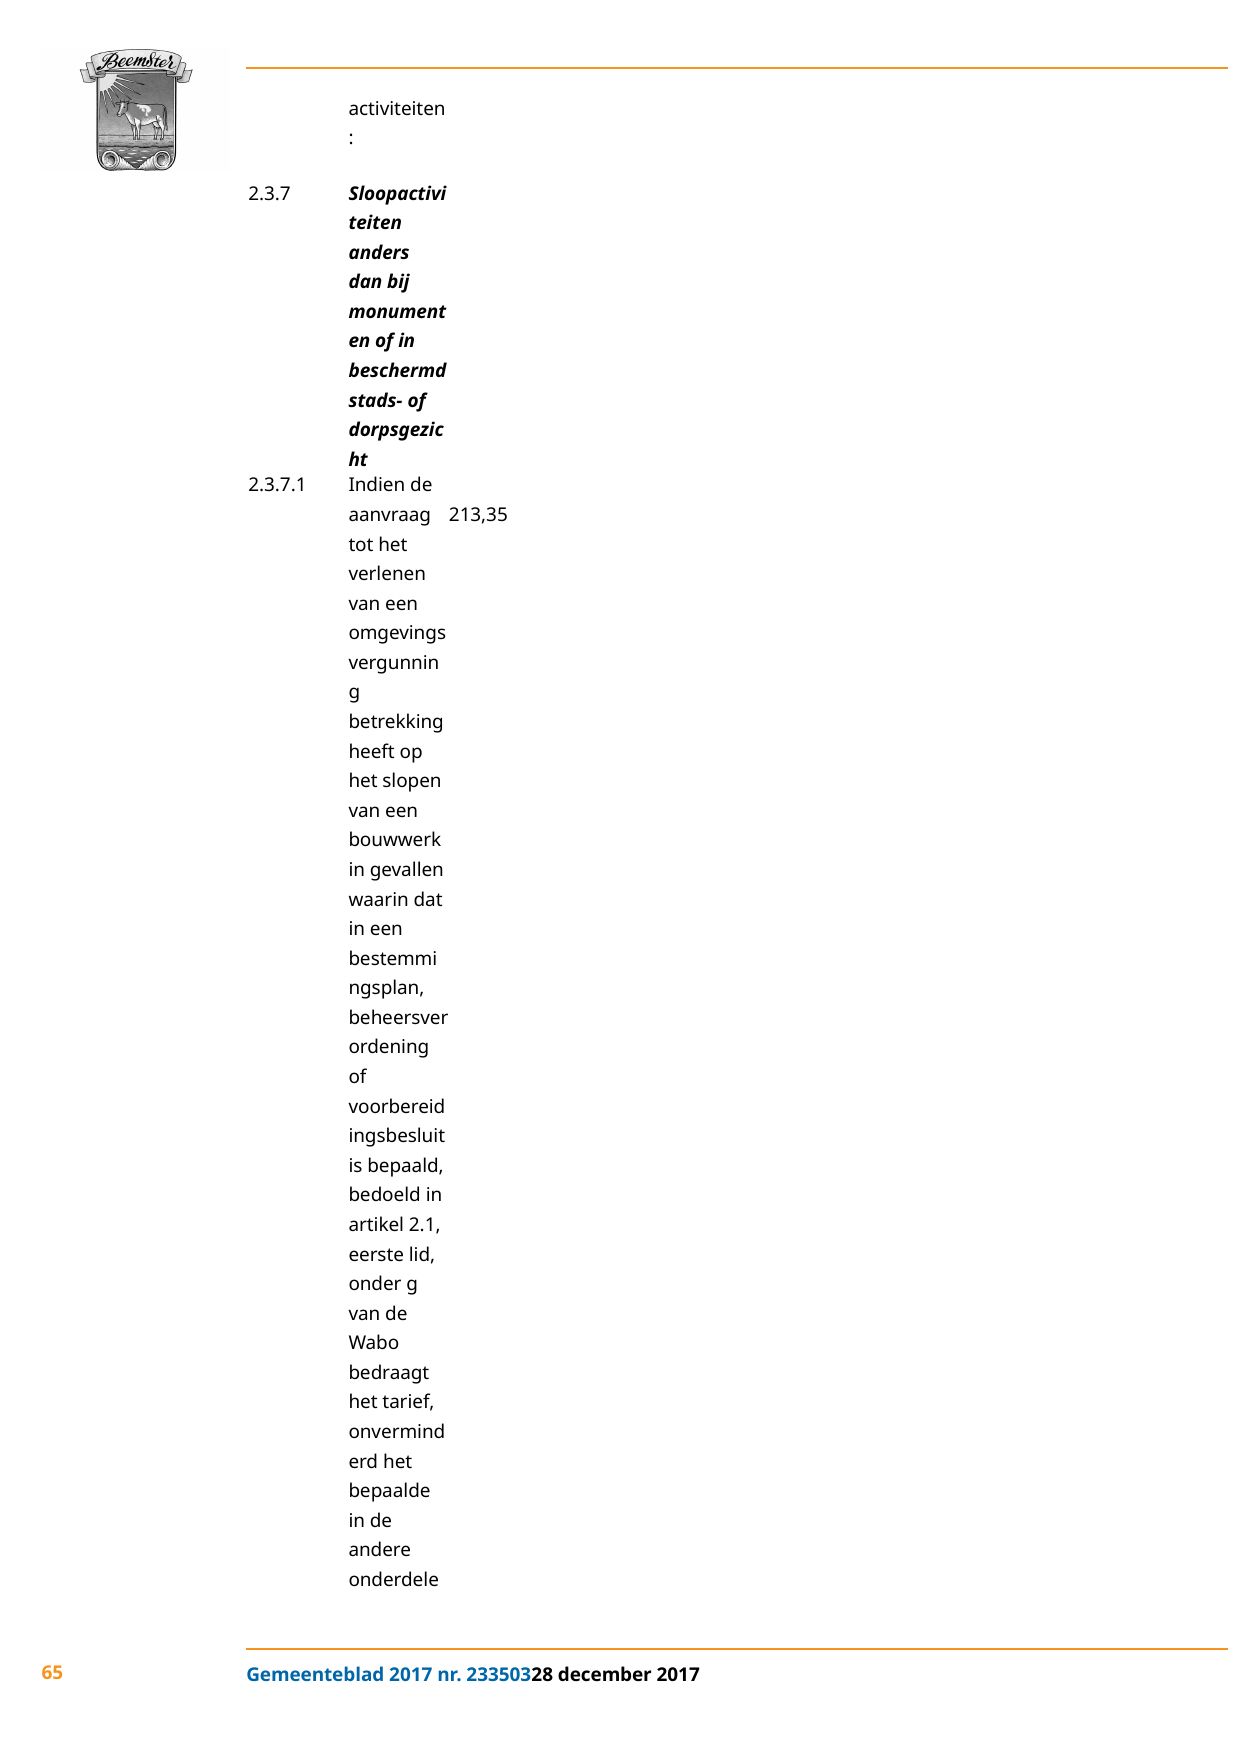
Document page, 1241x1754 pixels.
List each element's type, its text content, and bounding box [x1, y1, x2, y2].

table_cell 2.3.7.1 [248, 472, 348, 1592]
table_cell [248, 95, 348, 180]
table_cell [449, 95, 549, 180]
table_cell Sloopactiviteiten anders dan bij monumenten of in beschermd stads- of dorpsgezicht [348, 180, 449, 472]
table_cell Indien de aanvraag tot het verlenen van een omgevingsvergunning betrekking heeft op het slopen van een bouwwerk in gevallen waarin dat in een bestemmingsplan, beheersverordening of voorbereidingsbesluit is bepaald, bedoeld in artikel 2.1, eerste lid, onder g van de Wabo bedraagt het tarief, onverminderd het bepaalde in de andere onderdele [348, 472, 449, 1592]
table_cell 2.3.7 [248, 180, 348, 472]
table_cell [449, 180, 549, 472]
picture [41, 47, 231, 172]
table_cell activiteiten: [348, 95, 449, 180]
table_cell 213,35 [449, 472, 549, 1592]
